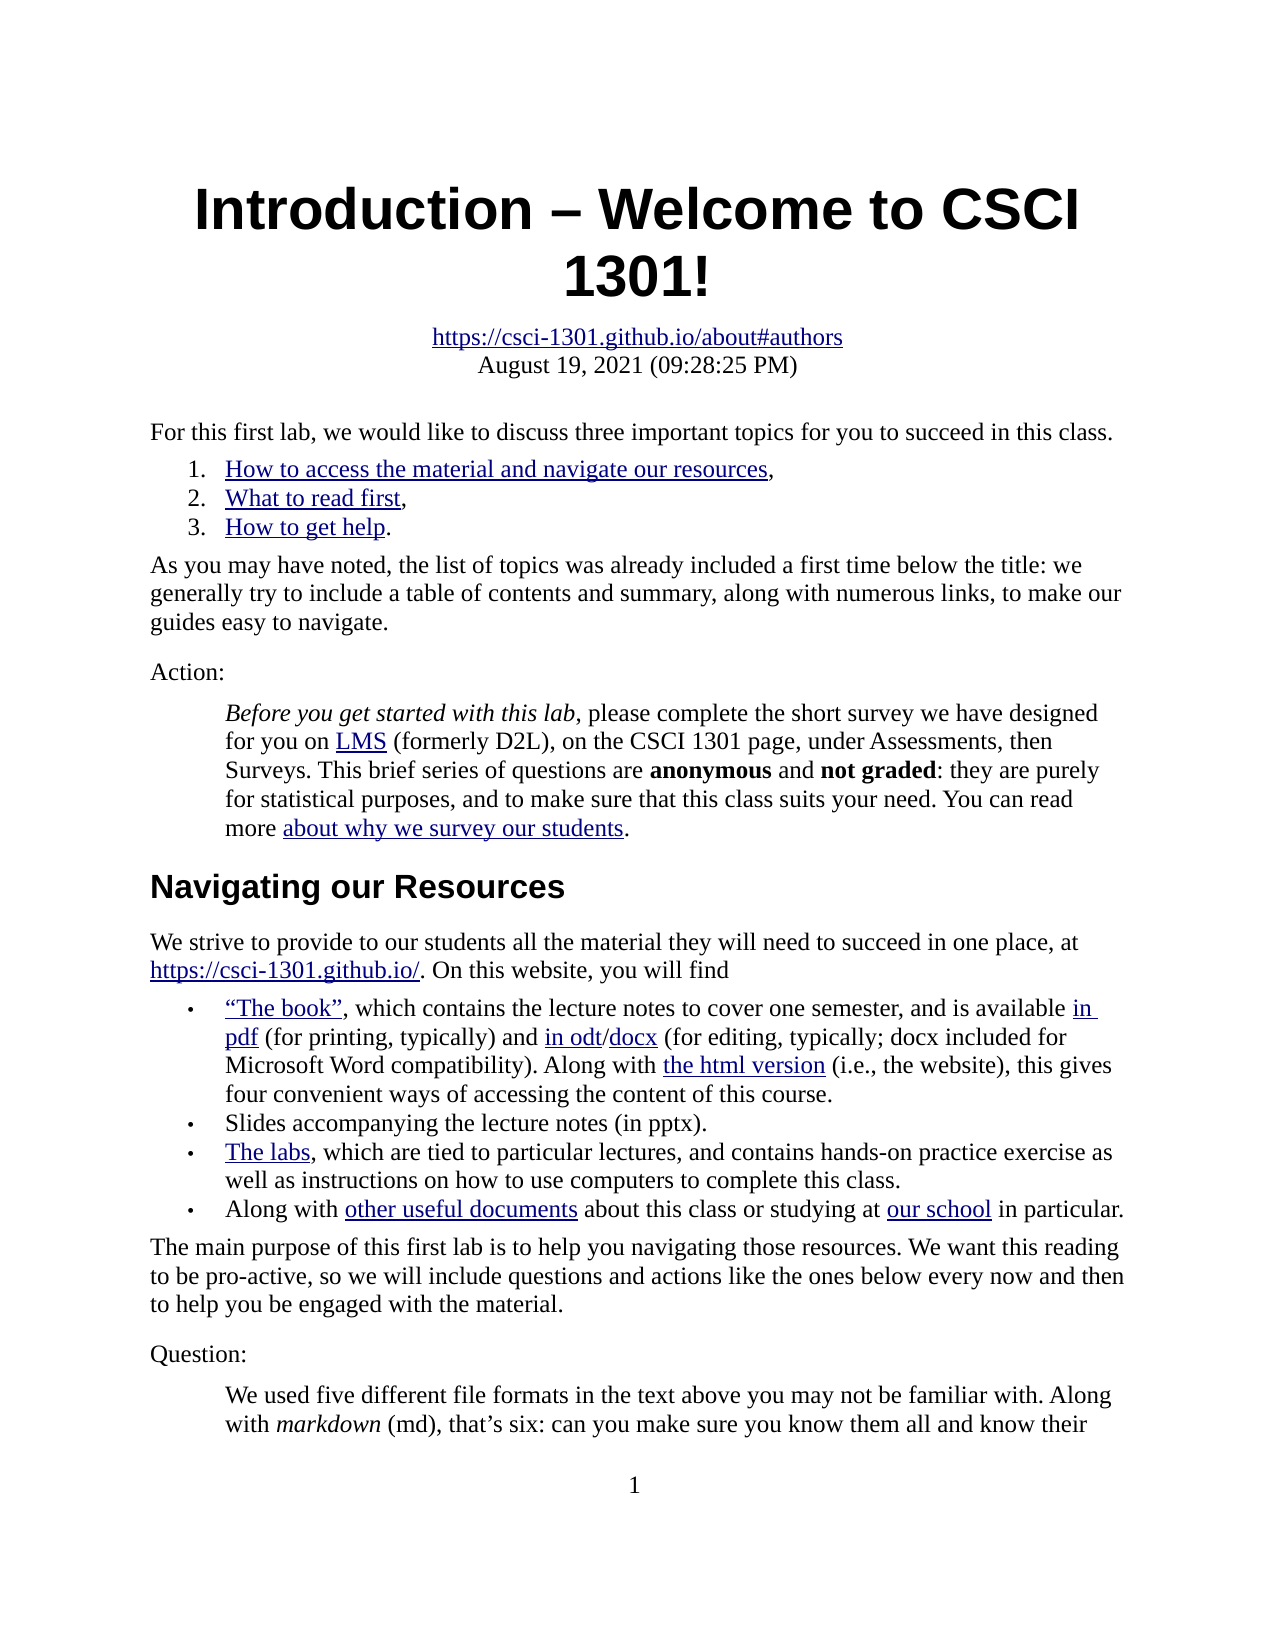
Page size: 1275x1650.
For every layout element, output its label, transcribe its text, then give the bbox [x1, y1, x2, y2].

text We strive to provide to our students all the material they will need to succeed in one place, at https://csci-1301.github.io/. On this website, you will find [150, 927, 1125, 984]
text August 19, 2021 (09:28:25 PM) [150, 350, 1125, 379]
list What to read first, [187, 483, 1125, 512]
list How to access the material and navigate our resources, [187, 454, 1125, 483]
list Slides accompanying the lecture notes (in pptx). [187, 1108, 1125, 1137]
list How to get help. [187, 512, 1125, 541]
text Action: [150, 657, 1125, 686]
list The labs, which are tied to particular lectures, and contains hands-on practice exercise as well as instructions on how to use computers to complete this class. [187, 1137, 1125, 1194]
text As you may have noted, the list of topics was already included a first time below the title: we generally try to include a table of contents and summary, along with numerous links, to make our guides easy to navigate. [150, 550, 1125, 636]
text For this first lab, we would like to discuss three important topics for you to succeed in this class. [150, 417, 1125, 446]
list Along with other useful documents about this class or studying at our school in particular. [187, 1194, 1125, 1223]
list “The book”, which contains the lecture notes to cover one semester, and is available in pdf (for printing, typically) and in odt/docx (for editing, typically; docx included for Microsoft Word compatibility). Along with the html version (i.e., the website), this gives four convenient ways of accessing the content of this course. [187, 993, 1125, 1108]
text https://csci-1301.github.io/about#authors [150, 322, 1125, 350]
text Question: [150, 1339, 1125, 1368]
title Introduction – Welcome to CSCI 1301! [150, 175, 1125, 309]
text We used five different file formats in the text above you may not be familiar with. Along with markdown (md), that’s six: can you make sure you know them all and know their [225, 1380, 1125, 1437]
text Before you get started with this lab, please complete the short survey we have designed for you on LMS (formerly D2L), on the CSCI 1301 page, under Assessments, then Surveys. This brief series of questions are anonymous and not graded: they are purely for statistical purposes, and to make sure that this class suits your need. You can read more about why we survey our students. [225, 698, 1125, 841]
text The main purpose of this first lab is to help you navigating those resources. We want this reading to be pro-active, so we will include questions and actions like the ones below every now and then to help you be engaged with the material. [150, 1232, 1125, 1318]
subtitle Navigating our Resources [150, 866, 1125, 905]
